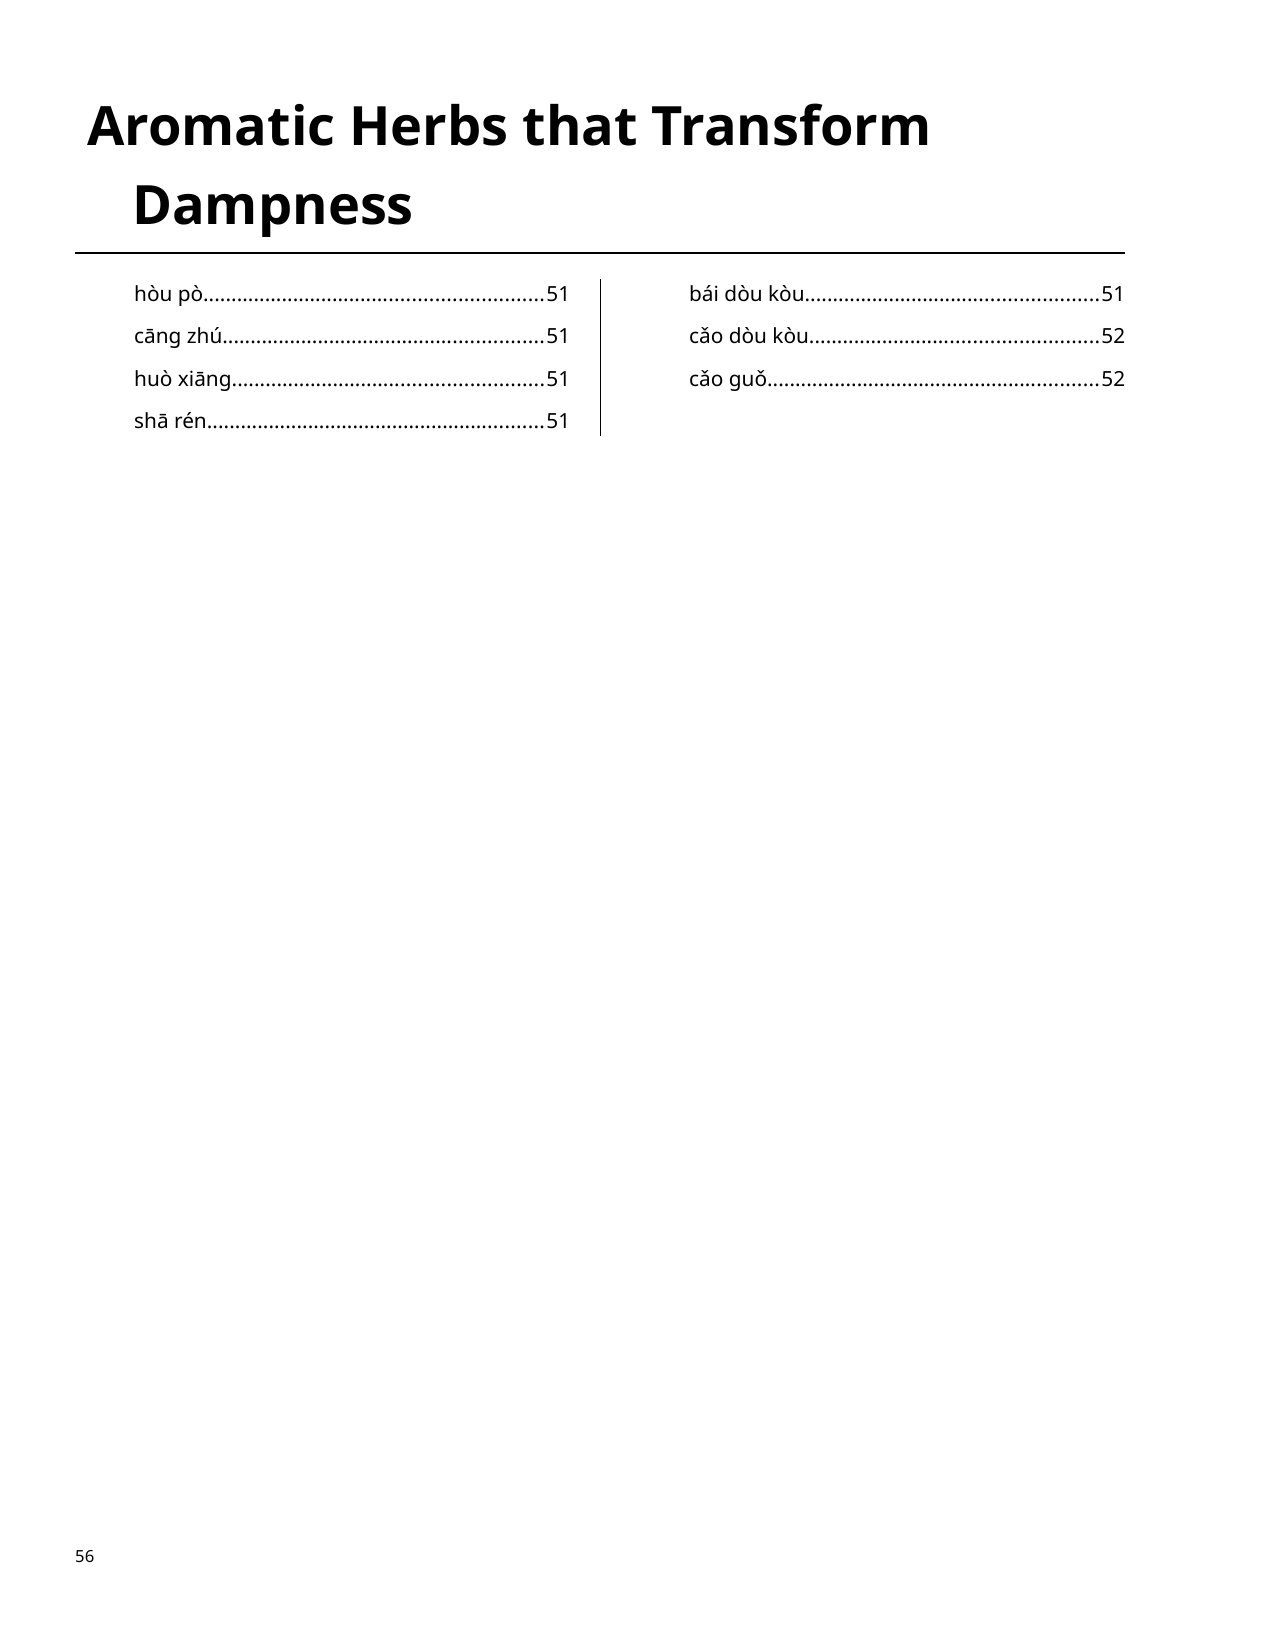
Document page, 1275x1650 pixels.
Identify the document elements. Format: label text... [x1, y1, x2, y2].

subtitle Aromatic Herbs that Transform Dampness [75, 75, 1125, 252]
text shā rén 51 [134, 406, 570, 435]
text hòu pò 51 [134, 279, 570, 307]
text cāng zhú 51 [134, 321, 570, 350]
text bái dòu kòu 51 [689, 279, 1125, 307]
text cǎo guǒ 52 [689, 364, 1125, 392]
text cǎo dòu kòu 52 [689, 321, 1125, 350]
text huò xiāng 51 [134, 364, 570, 392]
